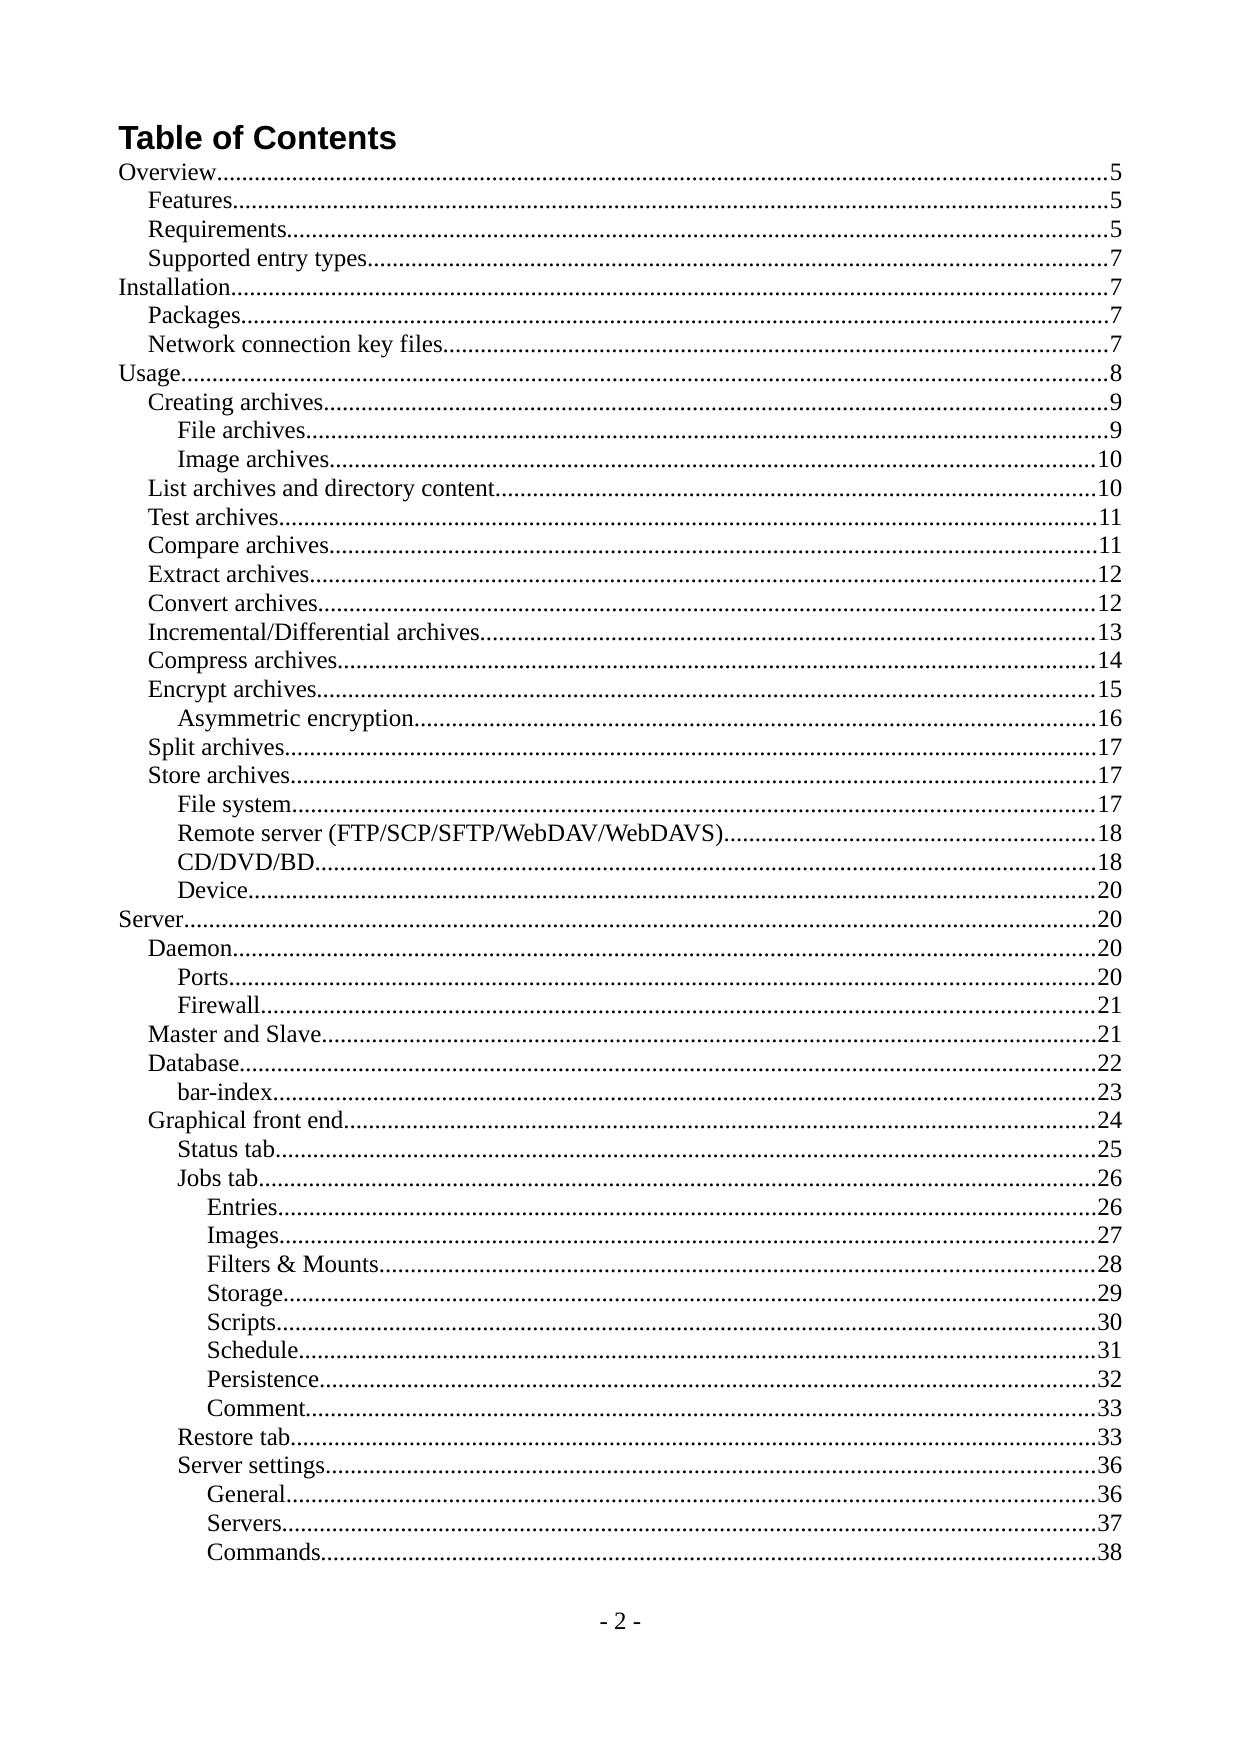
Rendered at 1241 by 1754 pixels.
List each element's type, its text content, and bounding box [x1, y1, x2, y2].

text Status tab 25 [177, 1134, 1122, 1163]
text Master and Slave 21 [148, 1019, 1122, 1048]
text File system 17 [177, 789, 1122, 818]
text Server 20 [118, 904, 1122, 933]
text Store archives 17 [148, 760, 1122, 789]
text Remote server (FTP/SCP/SFTP/WebDAV/WebDAVS) 18 [177, 818, 1122, 847]
text Restore tab 33 [177, 1422, 1122, 1450]
text Compare archives 11 [148, 530, 1122, 559]
text Network connection key files 7 [148, 329, 1122, 358]
subtitle Table of Contents [118, 118, 1122, 157]
text Extract archives 12 [148, 559, 1122, 588]
text Schedule 31 [207, 1335, 1122, 1364]
text List archives and directory content 10 [148, 473, 1122, 502]
text Test archives 11 [148, 502, 1122, 530]
text Supported entry types 7 [148, 243, 1122, 272]
text Server settings 36 [177, 1450, 1122, 1479]
text Servers 37 [207, 1508, 1122, 1537]
text bar-index 23 [177, 1077, 1122, 1105]
text Jobs tab 26 [177, 1163, 1122, 1192]
text General 36 [207, 1479, 1122, 1508]
text Overview 5 [118, 157, 1122, 185]
text Packages 7 [148, 300, 1122, 329]
text Installation 7 [118, 272, 1122, 300]
text Requirements 5 [148, 214, 1122, 243]
text Compress archives 14 [148, 645, 1122, 674]
text Database 22 [148, 1048, 1122, 1077]
text Storage 29 [207, 1278, 1122, 1307]
text Scripts 30 [207, 1307, 1122, 1335]
text CD/DVD/BD 18 [177, 847, 1122, 875]
text Graphical front end 24 [148, 1105, 1122, 1134]
text Firewall 21 [177, 990, 1122, 1019]
text File archives 9 [177, 415, 1122, 444]
text Images 27 [207, 1220, 1122, 1249]
text Convert archives 12 [148, 588, 1122, 617]
text Commands 38 [207, 1537, 1122, 1565]
text Incremental/Differential archives 13 [148, 617, 1122, 645]
text Entries 26 [207, 1192, 1122, 1220]
text Split archives 17 [148, 732, 1122, 760]
text Daemon 20 [148, 933, 1122, 962]
text Comment 33 [207, 1393, 1122, 1422]
text Usage 8 [118, 358, 1122, 387]
text Creating archives 9 [148, 387, 1122, 415]
text Features 5 [148, 185, 1122, 214]
text Persistence 32 [207, 1364, 1122, 1393]
text Ports 20 [177, 962, 1122, 990]
text Device 20 [177, 875, 1122, 904]
text Asymmetric encryption 16 [177, 703, 1122, 732]
text Filters & Mounts 28 [207, 1249, 1122, 1278]
text Image archives 10 [177, 444, 1122, 473]
text Encrypt archives 15 [148, 674, 1122, 703]
